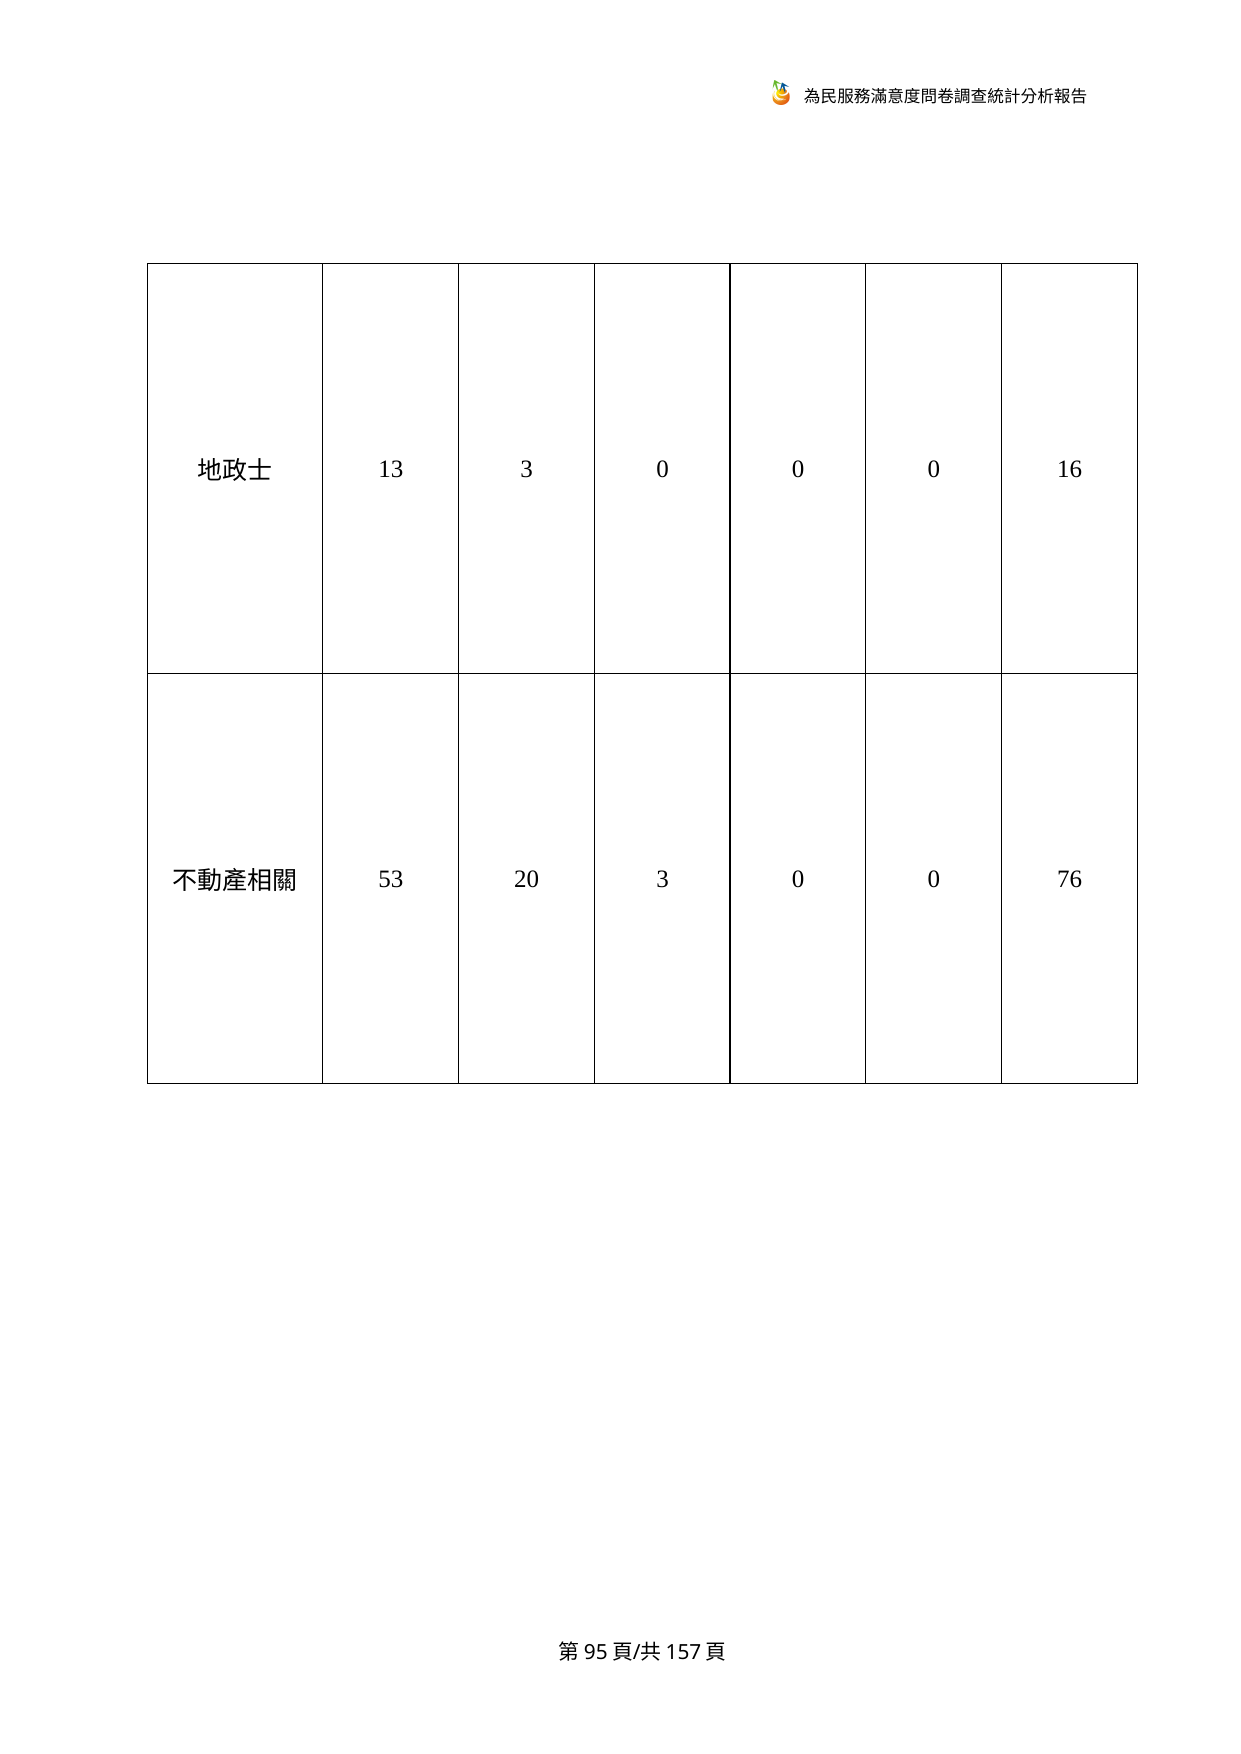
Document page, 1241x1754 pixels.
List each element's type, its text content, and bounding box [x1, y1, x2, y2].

table_cell 0 [731, 674, 865, 1083]
table_cell 0 [866, 674, 1001, 1083]
table_cell 76 [1002, 674, 1137, 1083]
picture [772, 80, 790, 105]
table_cell 0 [595, 264, 729, 673]
table_cell 13 [323, 264, 458, 673]
table_cell 16 [1002, 264, 1137, 673]
table_cell 0 [731, 264, 865, 673]
table_cell 20 [459, 674, 594, 1083]
table_cell 不動產相關 [148, 674, 322, 1083]
table_cell 0 [866, 264, 1001, 673]
table_cell 53 [323, 674, 458, 1083]
table_cell 3 [595, 674, 729, 1083]
table_cell 地政士 [148, 264, 322, 673]
table_cell 3 [459, 264, 594, 673]
